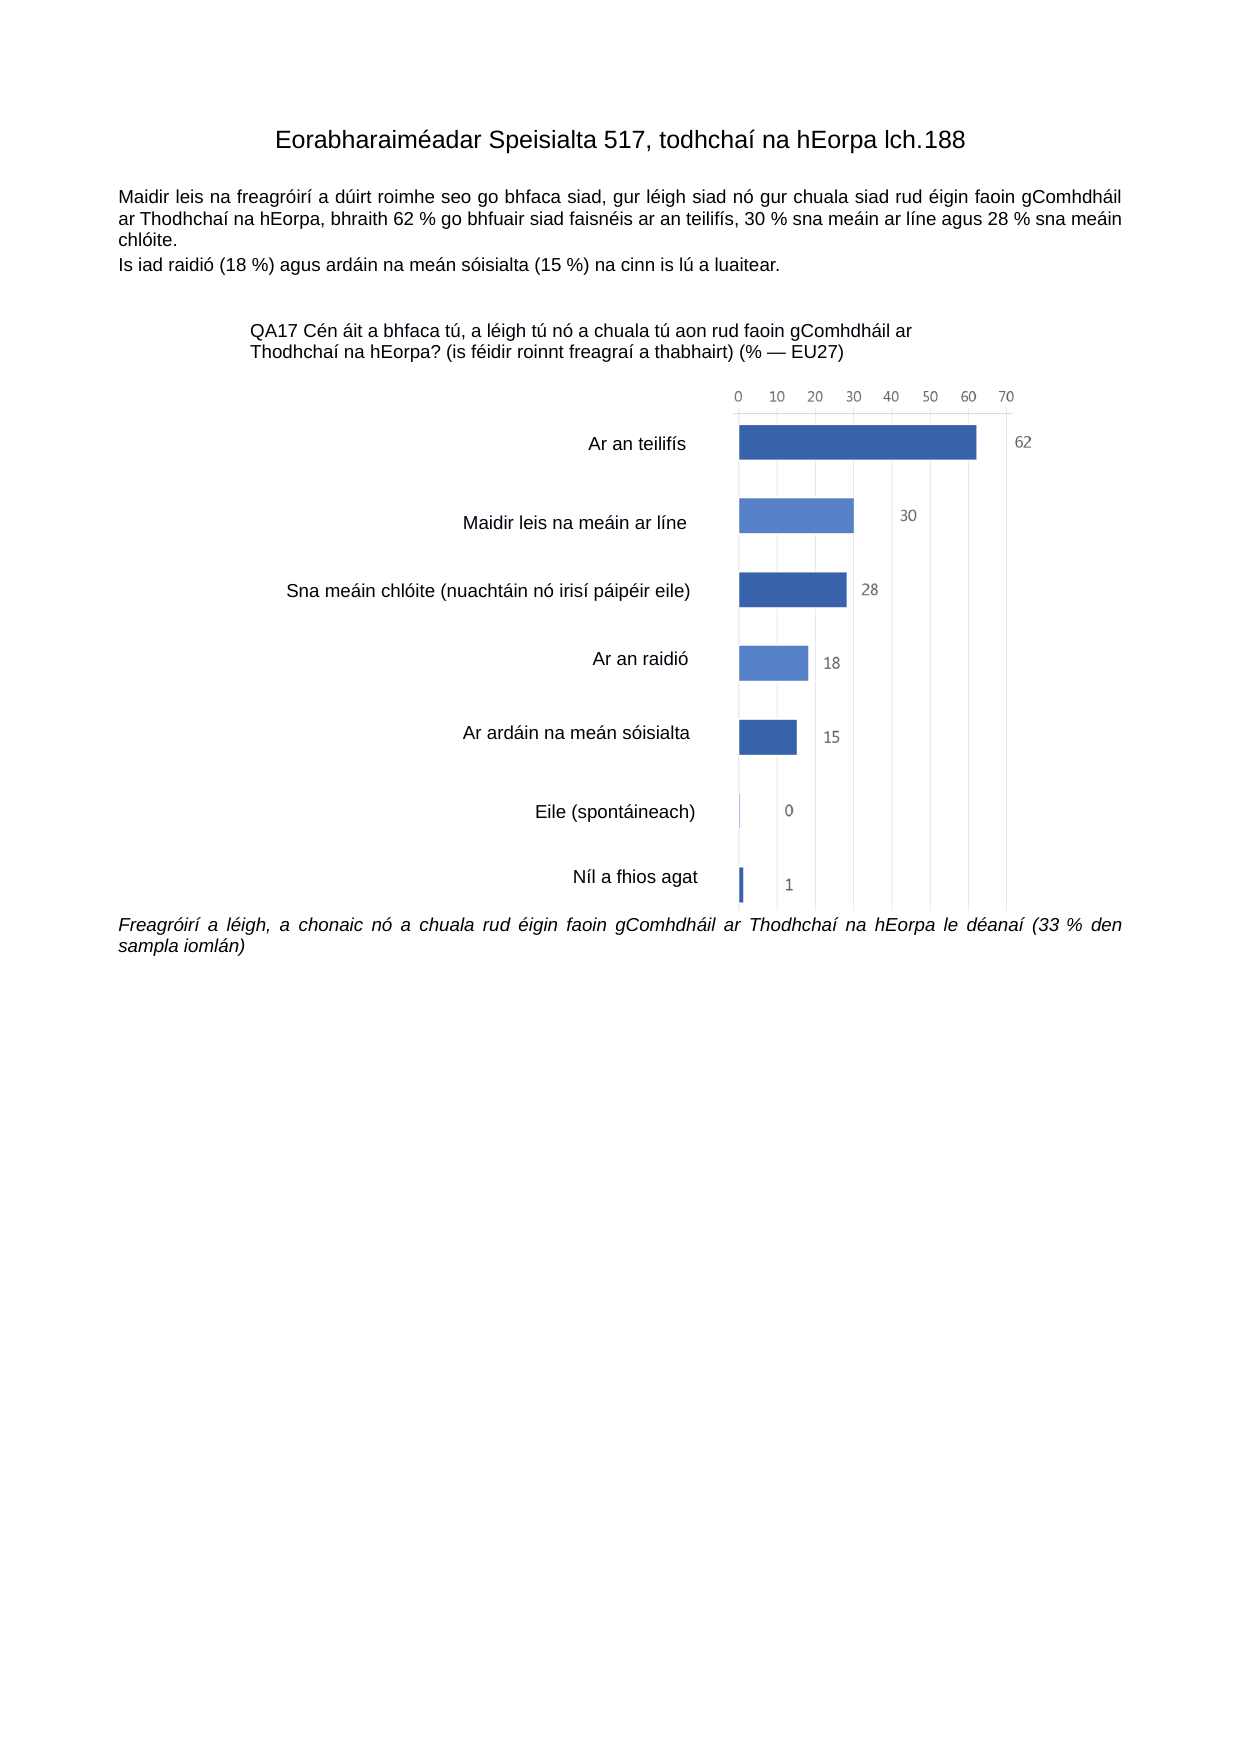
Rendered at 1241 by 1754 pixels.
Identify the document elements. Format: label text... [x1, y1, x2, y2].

picture [728, 382, 1040, 911]
text Freagróirí a léigh, a chonaic nó a chuala rud éigin faoin gComhdháil ar Thodhchaí na hEorpa le déanaí (33 % den sampla iomlán) [118, 303, 1122, 957]
text Is iad raidió (18 %) agus ardáin na meán sóisialta (15 %) na cinn is lú a luaitear. [118, 254, 1122, 276]
text Maidir leis na freagróirí a dúirt roimhe seo go bhfaca siad, gur léigh siad nó gur chuala siad rud éigin faoin gComhdháil ar Thodhchaí na hEorpa, bhraith 62 % go bhfuair siad faisnéis ar an teilifís, 30 % sna meáin ar líne agus 28 % sna meáin chlóite. [118, 186, 1122, 251]
